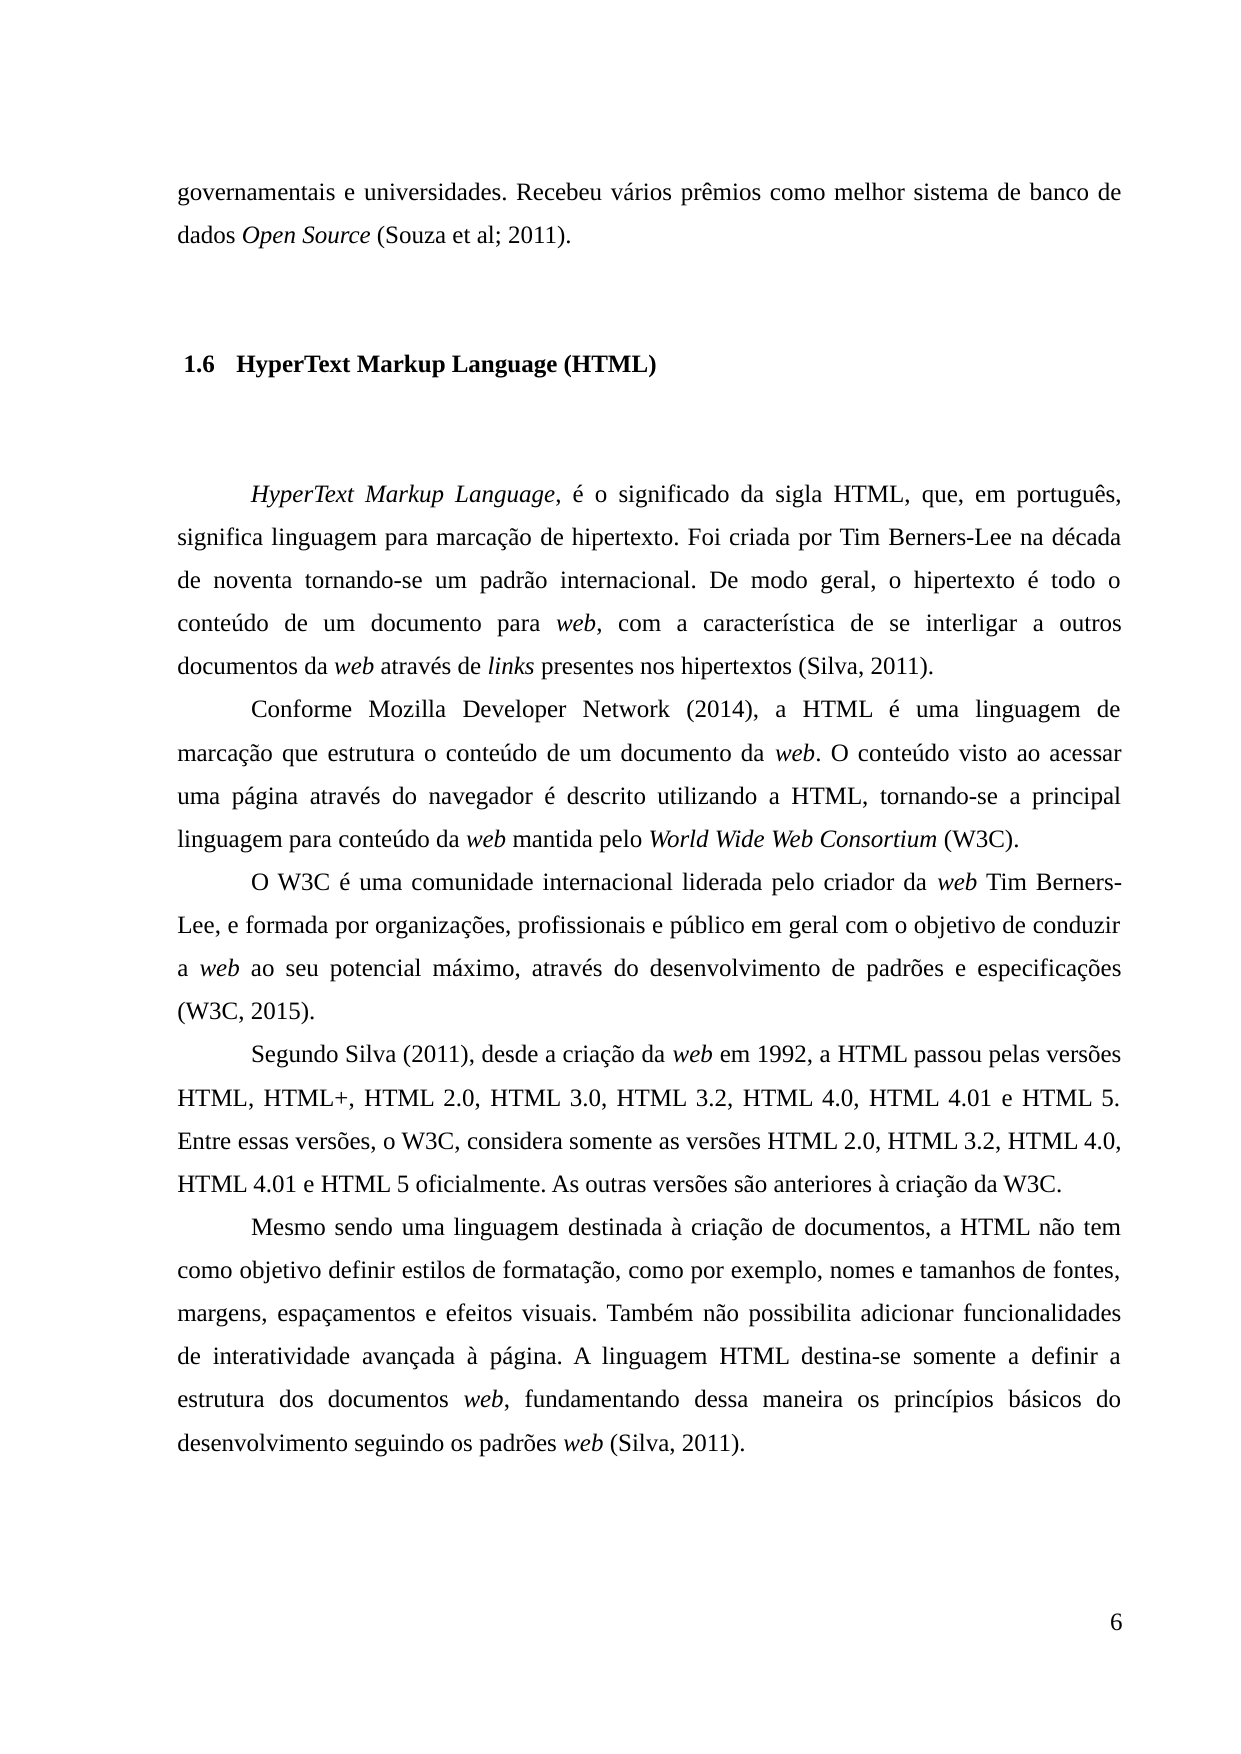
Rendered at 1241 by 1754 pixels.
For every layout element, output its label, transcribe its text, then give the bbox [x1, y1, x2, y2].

subtitle HyperText Markup Language (HTML) [177, 349, 1122, 378]
text Segundo Silva (2011), desde a criação da web em 1992, a HTML passou pelas versões HTML, HTML+, HTML 2.0, HTML 3.0, HTML 3.2, HTML 4.0, HTML 4.01 e HTML 5. Entre essas versões, o W3C, considera somente as versões HTML 2.0, HTML 3.2, HTML 4.0, HTML 4.01 e HTML 5 oficialmente. As outras versões são anteriores à criação da W3C. [177, 1039, 1122, 1198]
text HyperText Markup Language, é o significado da sigla HTML, que, em português, significa linguagem para marcação de hipertexto. Foi criada por Tim Berners-Lee na década de noventa tornando-se um padrão internacional. De modo geral, o hipertexto é todo o conteúdo de um documento para web, com a característica de se interligar a outros documentos da web através de links presentes nos hipertextos (Silva, 2011). [177, 479, 1122, 680]
text governamentais e universidades. Recebeu vários prêmios como melhor sistema de banco de dados Open Source (Souza et al; 2011). [177, 177, 1122, 249]
text Conforme Mozilla Developer Network (2014), a HTML é uma linguagem de marcação que estrutura o conteúdo de um documento da web. O conteúdo visto ao acessar uma página através do navegador é descrito utilizando a HTML, tornando-se a principal linguagem para conteúdo da web mantida pelo World Wide Web Consortium (W3C). [177, 694, 1122, 853]
text Mesmo sendo uma linguagem destinada à criação de documentos, a HTML não tem como objetivo definir estilos de formatação, como por exemplo, nomes e tamanhos de fontes, margens, espaçamentos e efeitos visuais. Também não possibilita adicionar funcionalidades de interatividade avançada à página. A linguagem HTML destina-se somente a definir a estrutura dos documentos web, fundamentando dessa maneira os princípios básicos do desenvolvimento seguindo os padrões web (Silva, 2011). [177, 1212, 1122, 1456]
text O W3C é uma comunidade internacional liderada pelo criador da web Tim Berners-Lee, e formada por organizações, profissionais e público em geral com o objetivo de conduzir a web ao seu potencial máximo, através do desenvolvimento de padrões e especificações (W3C, 2015). [177, 867, 1122, 1025]
